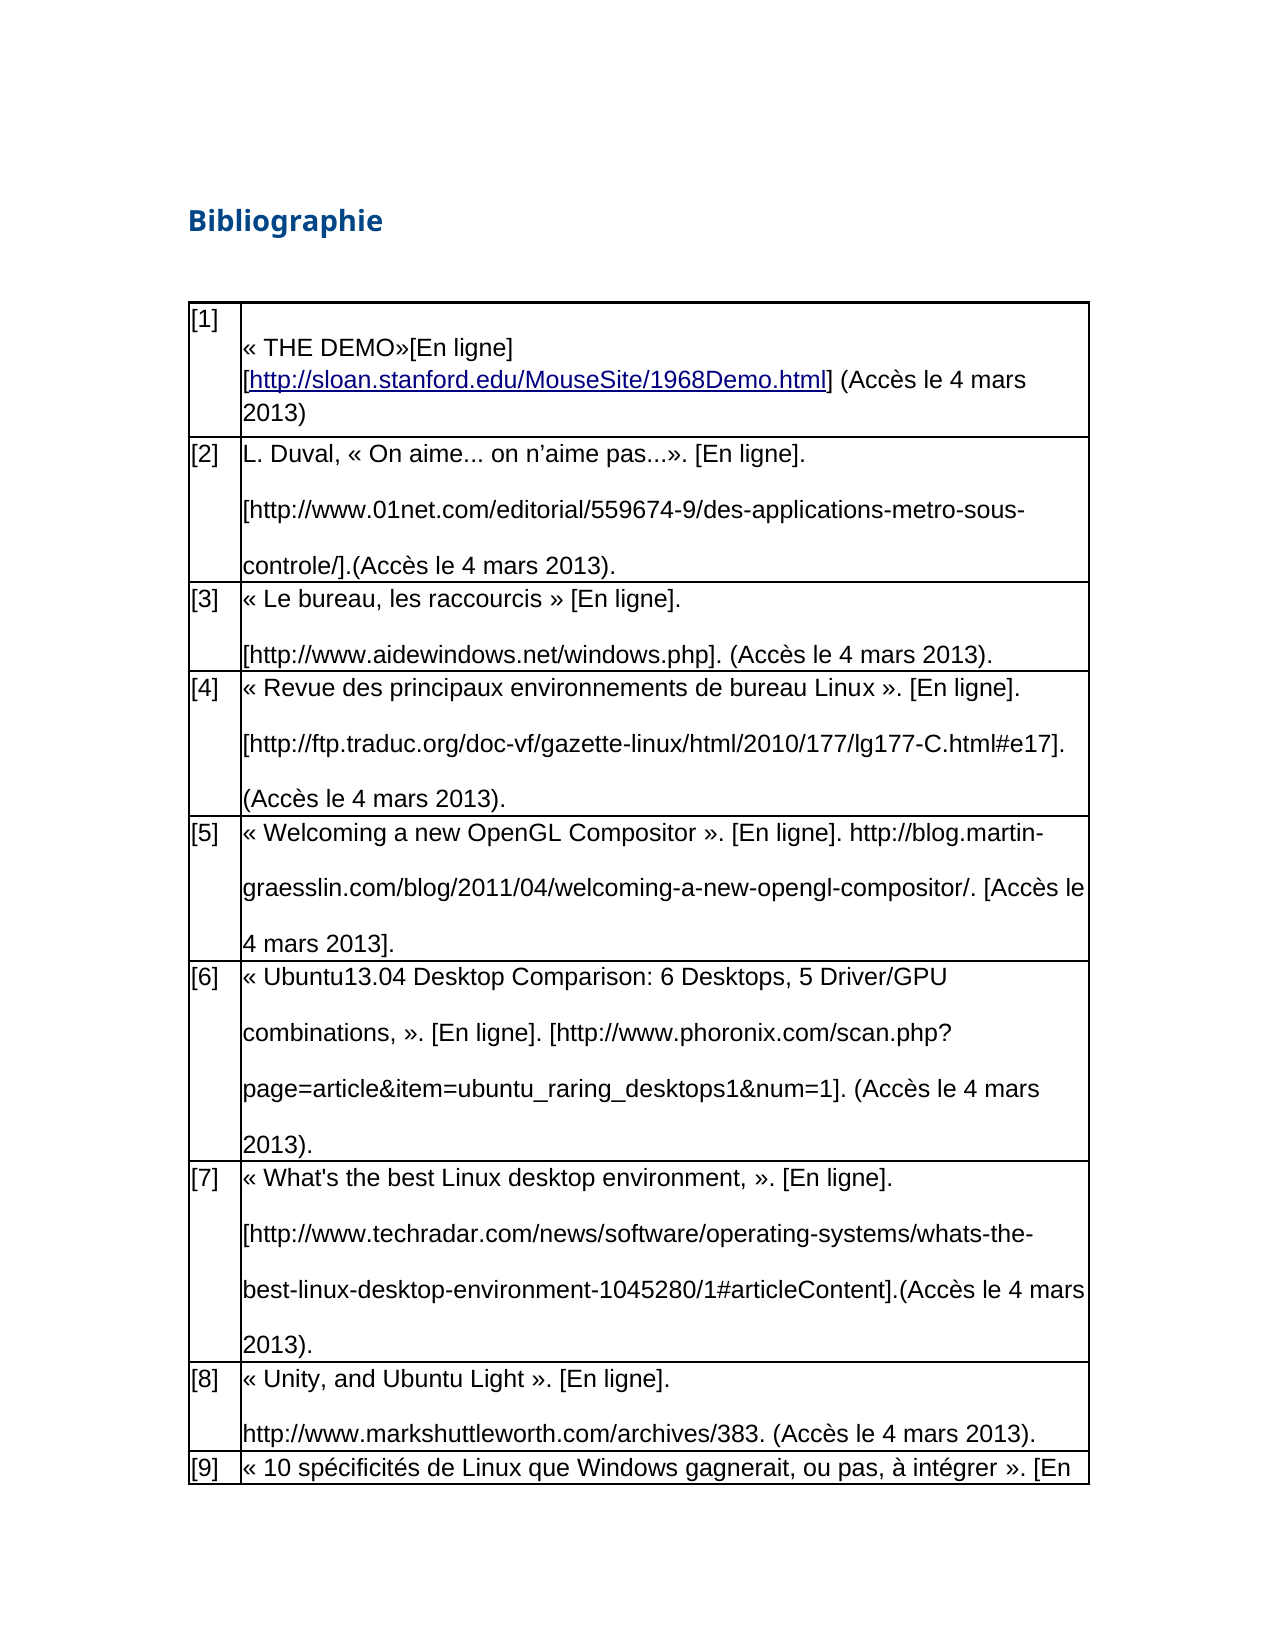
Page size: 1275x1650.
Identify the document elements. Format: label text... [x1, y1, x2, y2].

table_header [1] [190, 304, 240, 436]
table_cell [8] [190, 1363, 240, 1450]
table_cell L. Duval, « On aime... on n’aime pas...». [En ligne]. [http://www.01net.com/editorial/559674-9/des-applications-metro-sous-controle/].(Accès le 4 mars 2013). [242, 438, 1088, 581]
table_cell [3] [190, 583, 240, 670]
table_cell [9] [190, 1452, 240, 1483]
table_cell « Revue des principaux environnements de bureau Linux ». [En ligne]. [http://ftp.traduc.org/doc-vf/gazette-linux/html/2010/177/lg177-C.html#e17]. (Accès le 4 mars 2013). [242, 672, 1088, 815]
table_cell [4] [190, 672, 240, 815]
table_cell « What's the best Linux desktop environment, ». [En ligne]. [http://www.techradar.com/news/software/operating-systems/whats-the-best-linux-desktop-environment-1045280/1#articleContent].(Accès le 4 mars 2013). [242, 1162, 1088, 1361]
subtitle Bibliographie [187, 200, 1087, 240]
table_cell « 10 spécificités de Linux que Windows gagnerait, ou pas, à intégrer ». [En [242, 1452, 1088, 1483]
table_cell [2] [190, 438, 240, 581]
table_cell « Ubuntu13.04 Desktop Comparison: 6 Desktops, 5 Driver/GPU combinations, ». [En ligne]. [http://www.phoronix.com/scan.php?page=article&item=ubuntu_raring_desktops1&num=1]. (Accès le 4 mars 2013). [242, 962, 1088, 1160]
table_cell « Unity, and Ubuntu Light ». [En ligne]. http://www.markshuttleworth.com/archives/383. (Accès le 4 mars 2013). [242, 1363, 1088, 1450]
table_cell « Le bureau, les raccourcis » [En ligne]. [http://www.aidewindows.net/windows.php]. (Accès le 4 mars 2013). [242, 583, 1088, 670]
table_cell [6] [190, 962, 240, 1160]
table_cell [7] [190, 1162, 240, 1361]
table_cell « Welcoming a new OpenGL Compositor ». [En ligne]. http://blog.martin-graesslin.com/blog/2011/04/welcoming-a-new-opengl-compositor/. [Accès le 4 mars 2013]. [242, 817, 1088, 959]
table_cell [5] [190, 817, 240, 959]
table_header « THE DEMO»[En ligne][http://sloan.stanford.edu/MouseSite/1968Demo.html] (Accès le 4 mars 2013) [242, 304, 1088, 436]
